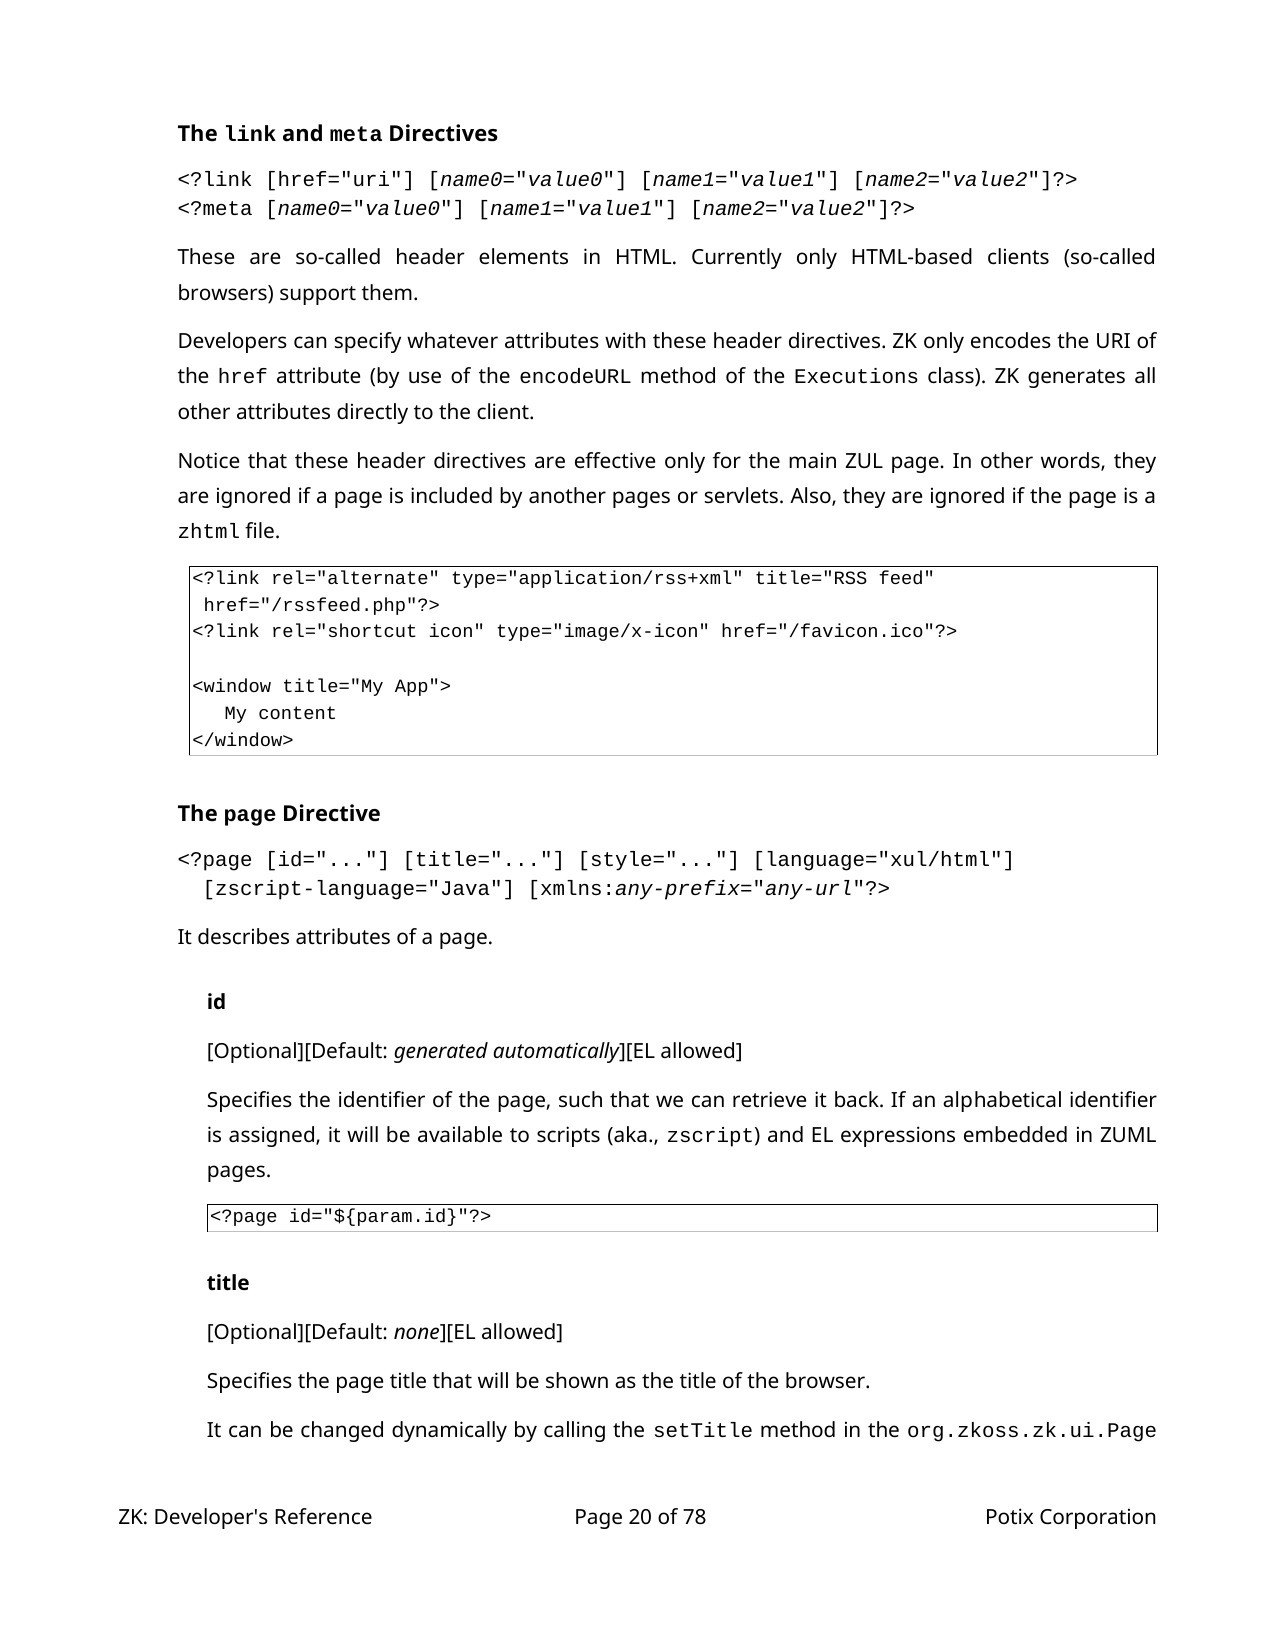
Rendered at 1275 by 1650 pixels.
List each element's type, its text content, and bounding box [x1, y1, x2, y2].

text href="/rssfeed.php"?> <?link rel="shortcut icon" type="image/x-icon" href="/favicon.ico"?> [190, 593, 1157, 644]
text It describes attributes of a page. [177, 922, 1157, 950]
subtitle title [207, 1268, 1157, 1297]
text [Optional][Default: none][EL allowed] [207, 1317, 1157, 1345]
text Specifies the page title that will be shown as the title of the browser. [207, 1366, 1157, 1394]
text These are so-called header elements in HTML. Currently only HTML-based clients (so-called browsers) support them. [177, 242, 1157, 306]
text It can be changed dynamically by calling the setTitle method in the org.zkoss.zk.ui.Page [207, 1415, 1157, 1443]
text [Optional][Default: generated automatically][EL allowed] [207, 1036, 1157, 1064]
text </window> [190, 728, 1157, 755]
text Notice that these header directives are effective only for the main ZUL page. In other words, they are ignored if a page is included by another pages or servlets. Also, they are ignored if the page is a zhtml file. [177, 446, 1157, 545]
text Specifies the identifier of the page, such that we can retrieve it back. If an alphabetical identifier is assigned, it will be available to scripts (aka., zscript) and EL expressions embedded in ZUML pages. [207, 1085, 1157, 1184]
subtitle id [207, 987, 1157, 1015]
text <window title="My App"> [190, 674, 1157, 698]
text <?link [href="uri"] [name0="value0"] [name1="value1"] [name2="value2"]?> <?meta [name0="value0"] [name1="value1"] [name2="value2"]?> [177, 169, 1157, 222]
subtitle The page Directive [177, 798, 1157, 828]
text <?page id="${param.id}"?> [208, 1205, 1157, 1231]
text Developers can specify whatever attributes with these header directives. ZK only encodes the URI of the href attribute (by use of the encodeURL method of the Executions class). ZK generates all other attributes directly to the client. [177, 326, 1157, 425]
text My content [190, 701, 1157, 725]
text <?page [id="..."] [title="..."] [style="..."] [language="xul/html"] [zscript-language="Java"] [xmlns:any-prefix="any-url"?> [177, 849, 1157, 902]
text <?link rel="alternate" type="application/rss+xml" title="RSS feed" [190, 567, 1157, 590]
subtitle The link and meta Directives [177, 118, 1157, 148]
